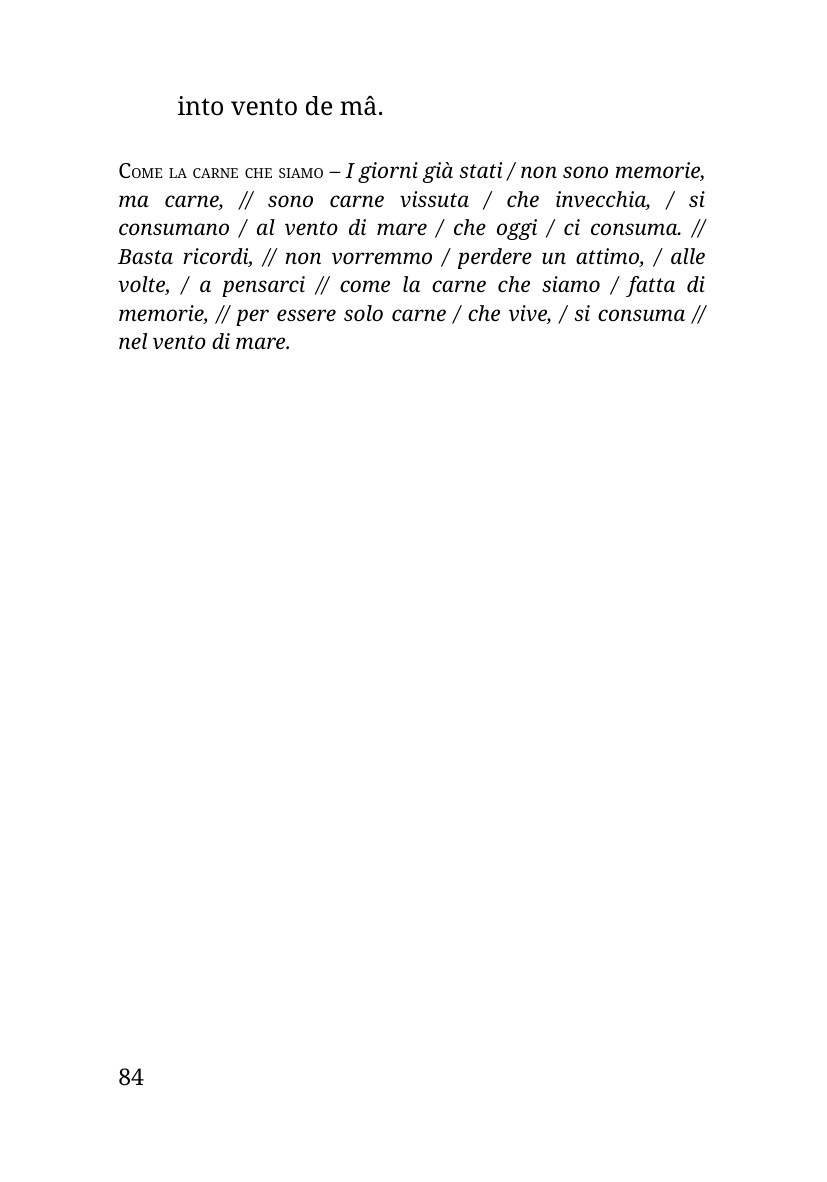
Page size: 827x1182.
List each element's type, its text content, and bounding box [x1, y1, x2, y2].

text into vento de mâ. [148, 88, 709, 123]
text Come la carne che siamo – I giorni già stati / non sono memorie, ma carne, // sono carne vissuta / che invecchia, / si consumano / al vento di mare / che oggi / ci consuma. // Basta ricordi, // non vorremmo / perdere un attimo, / alle volte, / a pensarci // come la carne che siamo / fatta di memorie, // per essere solo carne / che vive, / si consuma // nel vento di mare. [118, 157, 709, 356]
